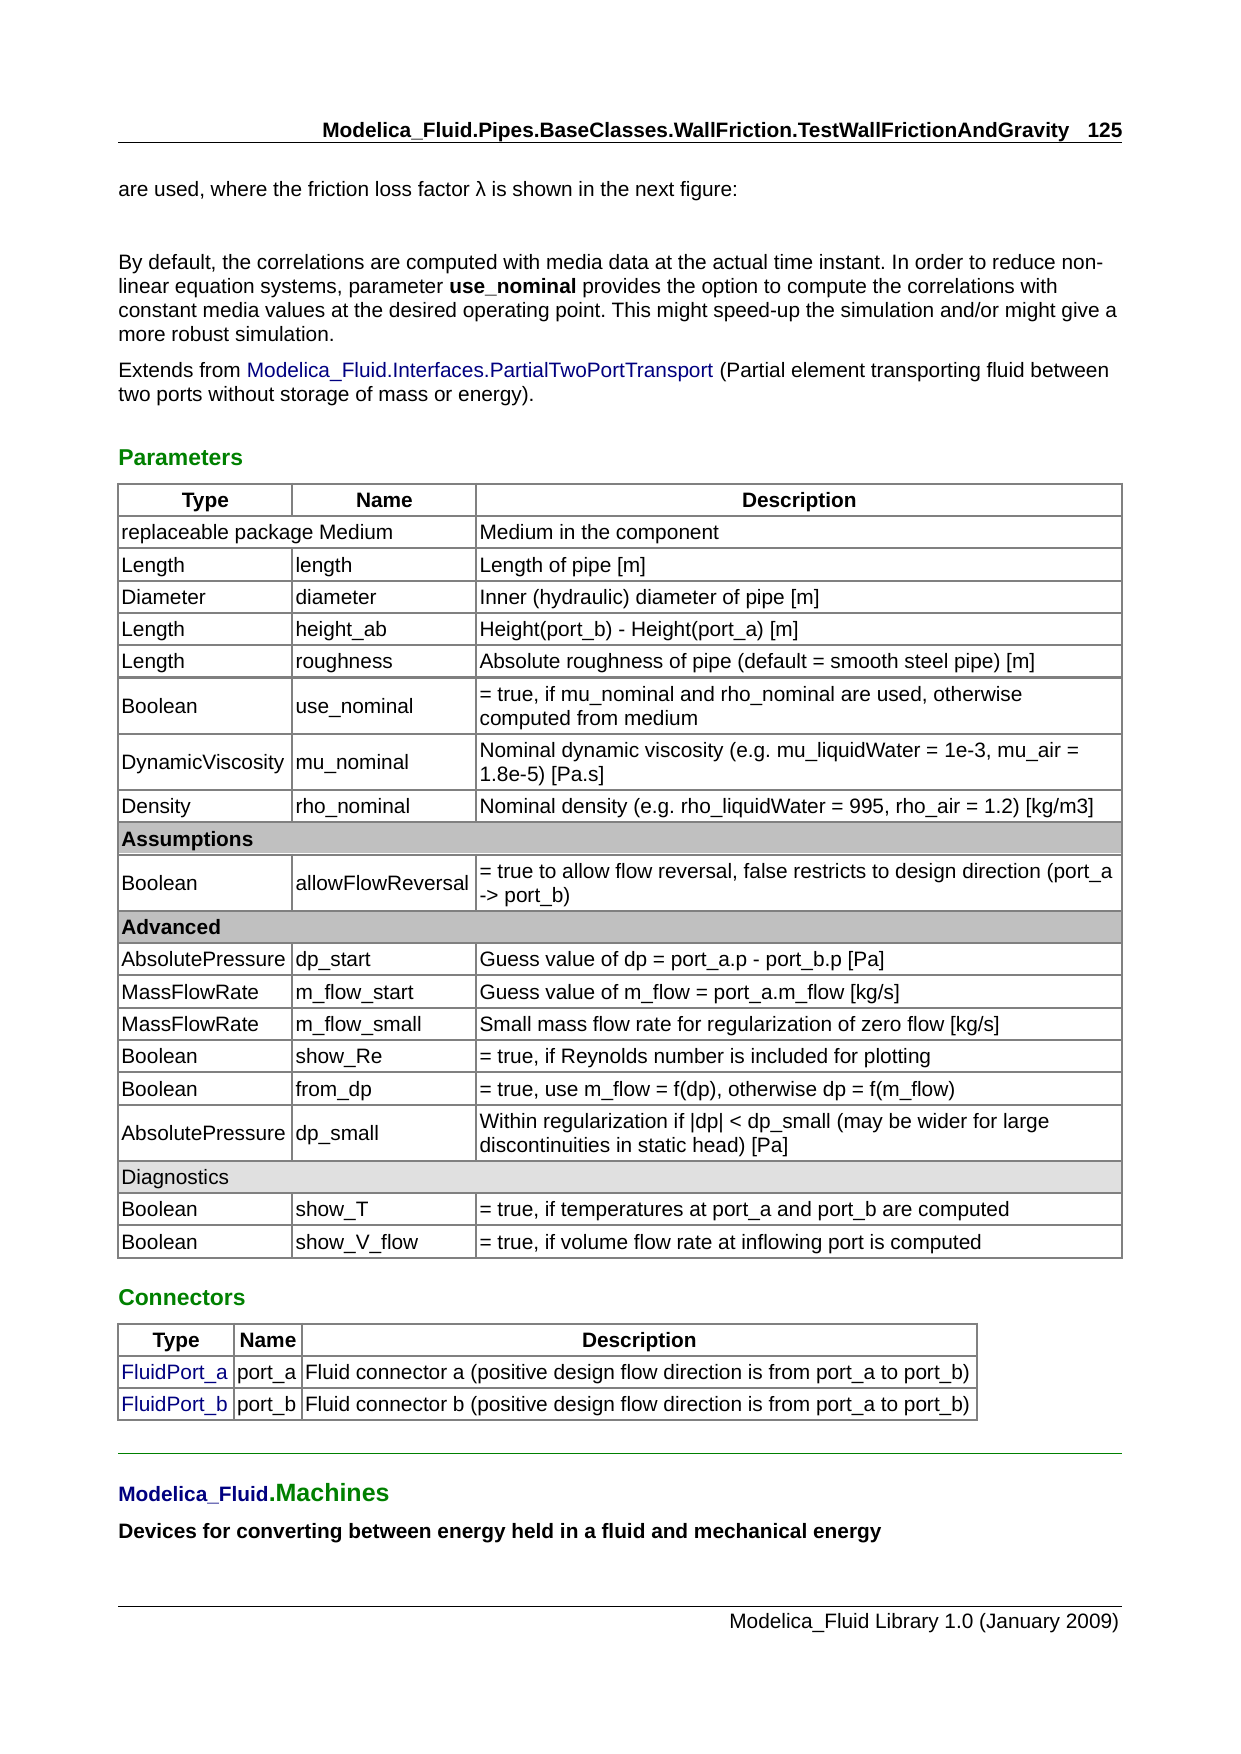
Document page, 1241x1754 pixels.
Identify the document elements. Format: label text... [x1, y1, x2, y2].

table_header Type [119, 485, 291, 515]
table_cell = true, if Reynolds number is included for plotting [477, 1041, 1121, 1071]
table_cell Guess value of dp = port_a.p - port_b.p [Pa] [477, 944, 1121, 974]
table_cell Medium in the component [477, 517, 1121, 547]
table_header Type [119, 1325, 233, 1355]
table_cell dp_start [293, 944, 475, 974]
table_cell rho_nominal [293, 791, 475, 821]
table_cell Diagnostics [119, 1162, 1121, 1192]
table_cell MassFlowRate [119, 976, 291, 1007]
table_cell m_flow_small [293, 1009, 475, 1039]
subtitle Connectors [118, 1284, 1122, 1310]
text Extends from Modelica_Fluid.Interfaces.PartialTwoPortTransport (Partial element transporting fluid between two ports without storage of mass or energy). [118, 358, 1122, 406]
table_cell Length [119, 646, 291, 676]
table_cell port_b [235, 1389, 301, 1419]
table_cell use_nominal [293, 679, 475, 733]
table_cell Boolean [119, 1073, 291, 1103]
table_cell = true, use m_flow = f(dp), otherwise dp = f(m_flow) [477, 1073, 1121, 1103]
table_cell AbsolutePressure [119, 944, 291, 974]
table_cell allowFlowReversal [293, 856, 475, 910]
table_cell Height(port_b) - Height(port_a) [m] [477, 614, 1121, 644]
table_cell Length [119, 614, 291, 644]
table_cell Boolean [119, 1226, 291, 1257]
table_cell Absolute roughness of pipe (default = smooth steel pipe) [m] [477, 646, 1121, 676]
subtitle Modelica_Fluid.Machines [118, 1478, 1122, 1507]
table_cell Boolean [119, 1041, 291, 1071]
table_cell Boolean [119, 1194, 291, 1224]
table_cell FluidPort_a [119, 1357, 233, 1387]
table_cell roughness [293, 646, 475, 676]
table_cell Small mass flow rate for regularization of zero flow [kg/s] [477, 1009, 1121, 1039]
table_cell Density [119, 791, 291, 821]
table_cell Nominal density (e.g. rho_liquidWater = 995, rho_air = 1.2) [kg/m3] [477, 791, 1121, 821]
table_cell Within regularization if |dp| < dp_small (may be wider for large discontinuities in static head) [Pa] [477, 1106, 1121, 1160]
table_cell diameter [293, 582, 475, 612]
table_cell FluidPort_b [119, 1389, 233, 1419]
table_cell length [293, 549, 475, 579]
subtitle Parameters [118, 444, 1122, 470]
table_cell MassFlowRate [119, 1009, 291, 1039]
table_cell Nominal dynamic viscosity (e.g. mu_liquidWater = 1e-3, mu_air = 1.8e-5) [Pa.s] [477, 735, 1121, 789]
table_cell Boolean [119, 679, 291, 733]
table_cell Inner (hydraulic) diameter of pipe [m] [477, 582, 1121, 612]
table_cell show_T [293, 1194, 475, 1224]
table_cell = true, if mu_nominal and rho_nominal are used, otherwise computed from medium [477, 679, 1121, 733]
table_cell Assumptions [119, 823, 1121, 853]
table_cell from_dp [293, 1073, 475, 1103]
table_cell mu_nominal [293, 735, 475, 789]
table_cell show_Re [293, 1041, 475, 1071]
table_cell dp_small [293, 1106, 475, 1160]
table_cell Guess value of m_flow = port_a.m_flow [kg/s] [477, 976, 1121, 1007]
table_cell Advanced [119, 912, 1121, 942]
table_cell m_flow_start [293, 976, 475, 1007]
table_cell Boolean [119, 856, 291, 910]
table_cell AbsolutePressure [119, 1106, 291, 1160]
table_cell Diameter [119, 582, 291, 612]
table_header Name [235, 1325, 301, 1355]
table_cell height_ab [293, 614, 475, 644]
table_cell = true, if temperatures at port_a and port_b are computed [477, 1194, 1121, 1224]
table_header Description [477, 485, 1121, 515]
table_cell Fluid connector a (positive design flow direction is from port_a to port_b) [303, 1357, 976, 1387]
table_cell = true to allow flow reversal, false restricts to design direction (port_a -> port_b) [477, 856, 1121, 910]
table_cell Fluid connector b (positive design flow direction is from port_a to port_b) [303, 1389, 976, 1419]
table_cell replaceable package Medium [119, 517, 475, 547]
text Devices for converting between energy held in a fluid and mechanical energy [118, 1519, 1122, 1543]
table_cell = true, if volume flow rate at inflowing port is computed [477, 1226, 1121, 1257]
table_header Name [293, 485, 475, 515]
table_cell Length of pipe [m] [477, 549, 1121, 579]
table_cell show_V_flow [293, 1226, 475, 1257]
table_header Description [303, 1325, 976, 1355]
text are used, where the friction loss factor λ is shown in the next figure: [118, 177, 1122, 201]
table_cell port_a [235, 1357, 301, 1387]
table_cell Length [119, 549, 291, 579]
text By default, the correlations are computed with media data at the actual time instant. In order to reduce non-linear equation systems, parameter use_nominal provides the option to compute the correlations with constant media values at the desired operating point. This might speed-up the simulation and/or might give a more robust simulation. [118, 250, 1122, 346]
table_cell DynamicViscosity [119, 735, 291, 789]
